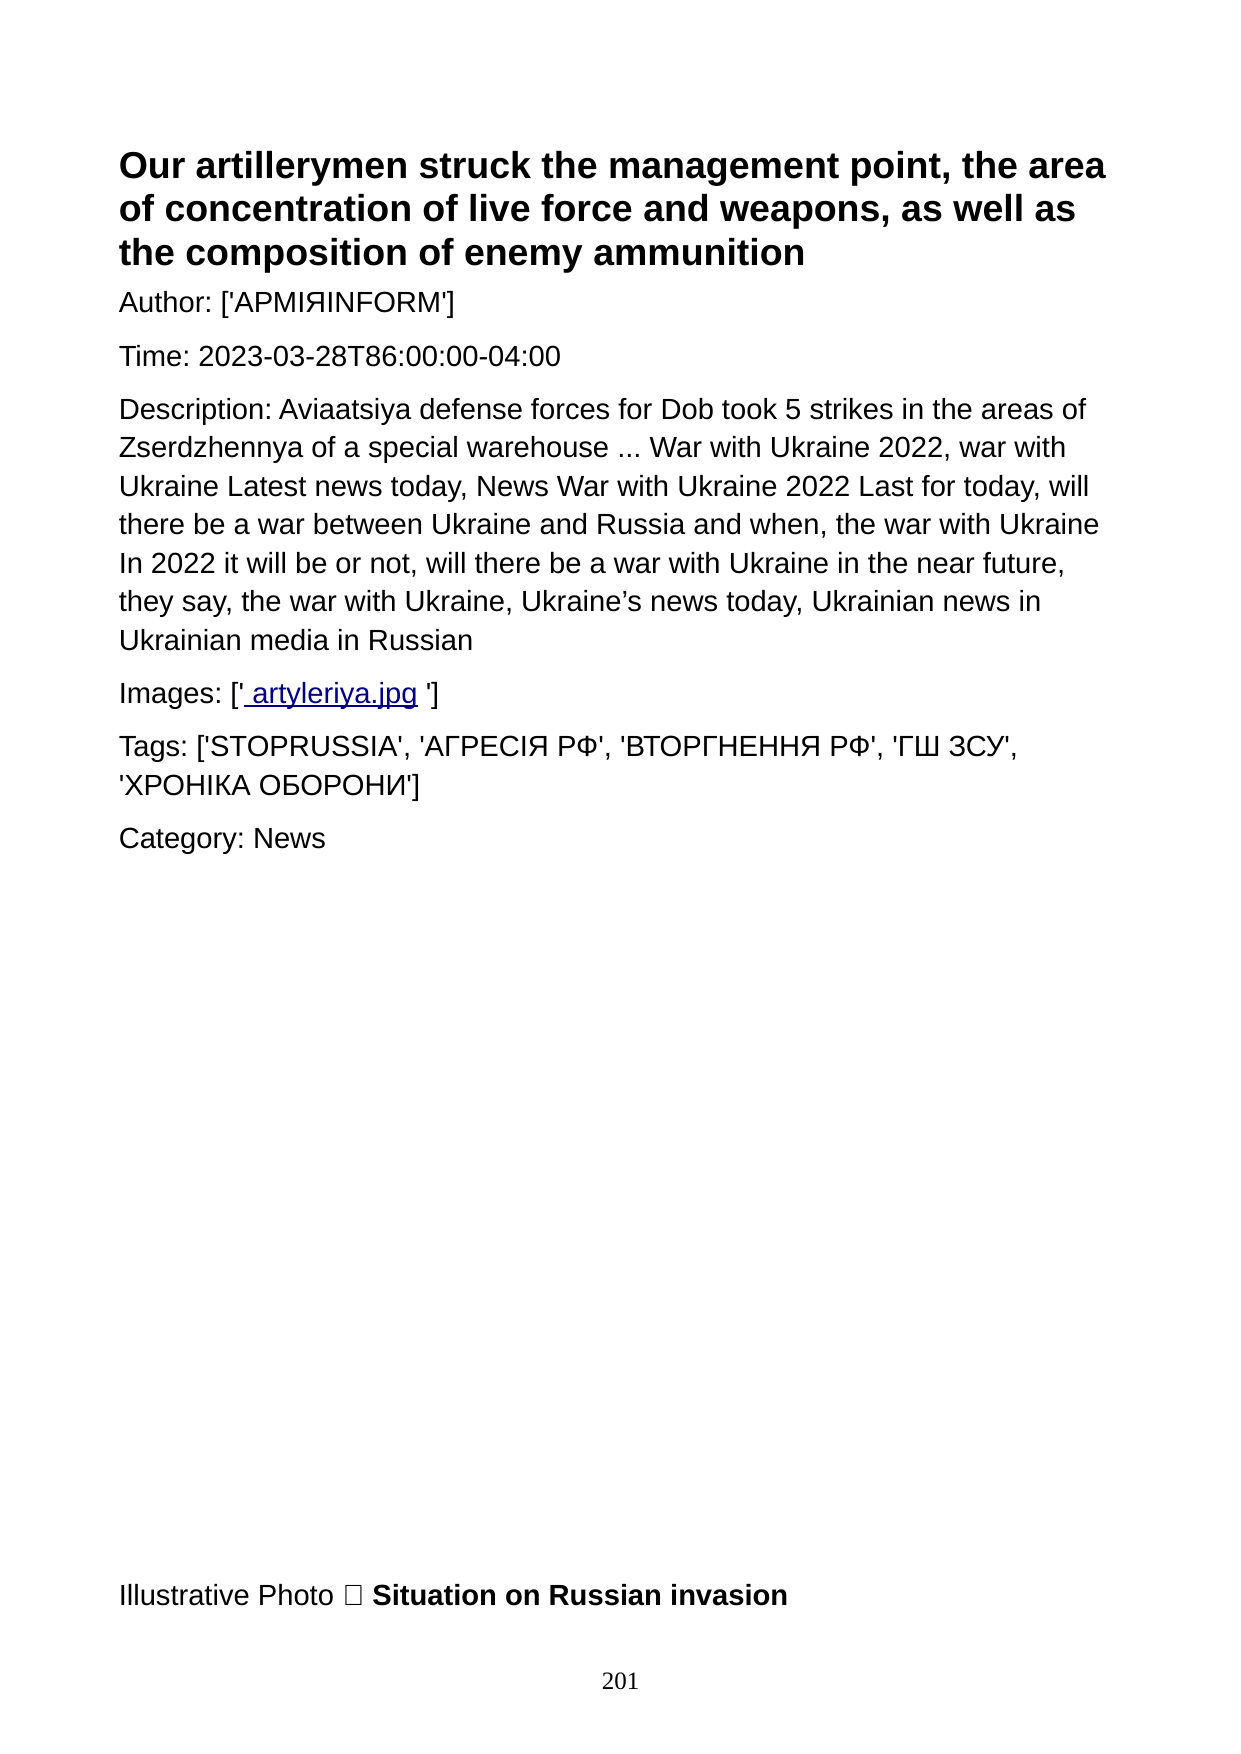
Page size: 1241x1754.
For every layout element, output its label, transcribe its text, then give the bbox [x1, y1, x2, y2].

subtitle Our artillerymen struck the management point, the area of concentration of live force and weapons, as well as the composition of enemy ammunition [118, 143, 1122, 273]
text Tags: ['STOPRUSSIA', 'АГРЕСІЯ РФ', 'ВТОРГНЕННЯ РФ', 'ГШ ЗСУ', 'ХРОНІКА ОБОРОНИ'] [118, 729, 1122, 801]
text Illustrative Photo 🔥 Situation on Russian invasion [118, 874, 1122, 1611]
text Category: News [118, 821, 1122, 854]
text Images: [' artyleriya.jpg '] [118, 676, 1122, 709]
text Description: Avіaatsіya defense forces for Dob took 5 strikes in the areas of Zserdzhennya of a special warehouse ... War with Ukraine 2022, war with Ukraine Latest news today, News War with Ukraine 2022 Last for today, will there be a war between Ukraine and Russia and when, the war with Ukraine In 2022 it will be or not, will there be a war with Ukraine in the near future, they say, the war with Ukraine, Ukraine’s news today, Ukrainian news in Ukrainian media in Russian [118, 392, 1122, 656]
text Time: 2023-03-28T86:00:00-04:00 [118, 338, 1122, 372]
text Author: ['АРМІЯINFORM'] [118, 285, 1122, 319]
